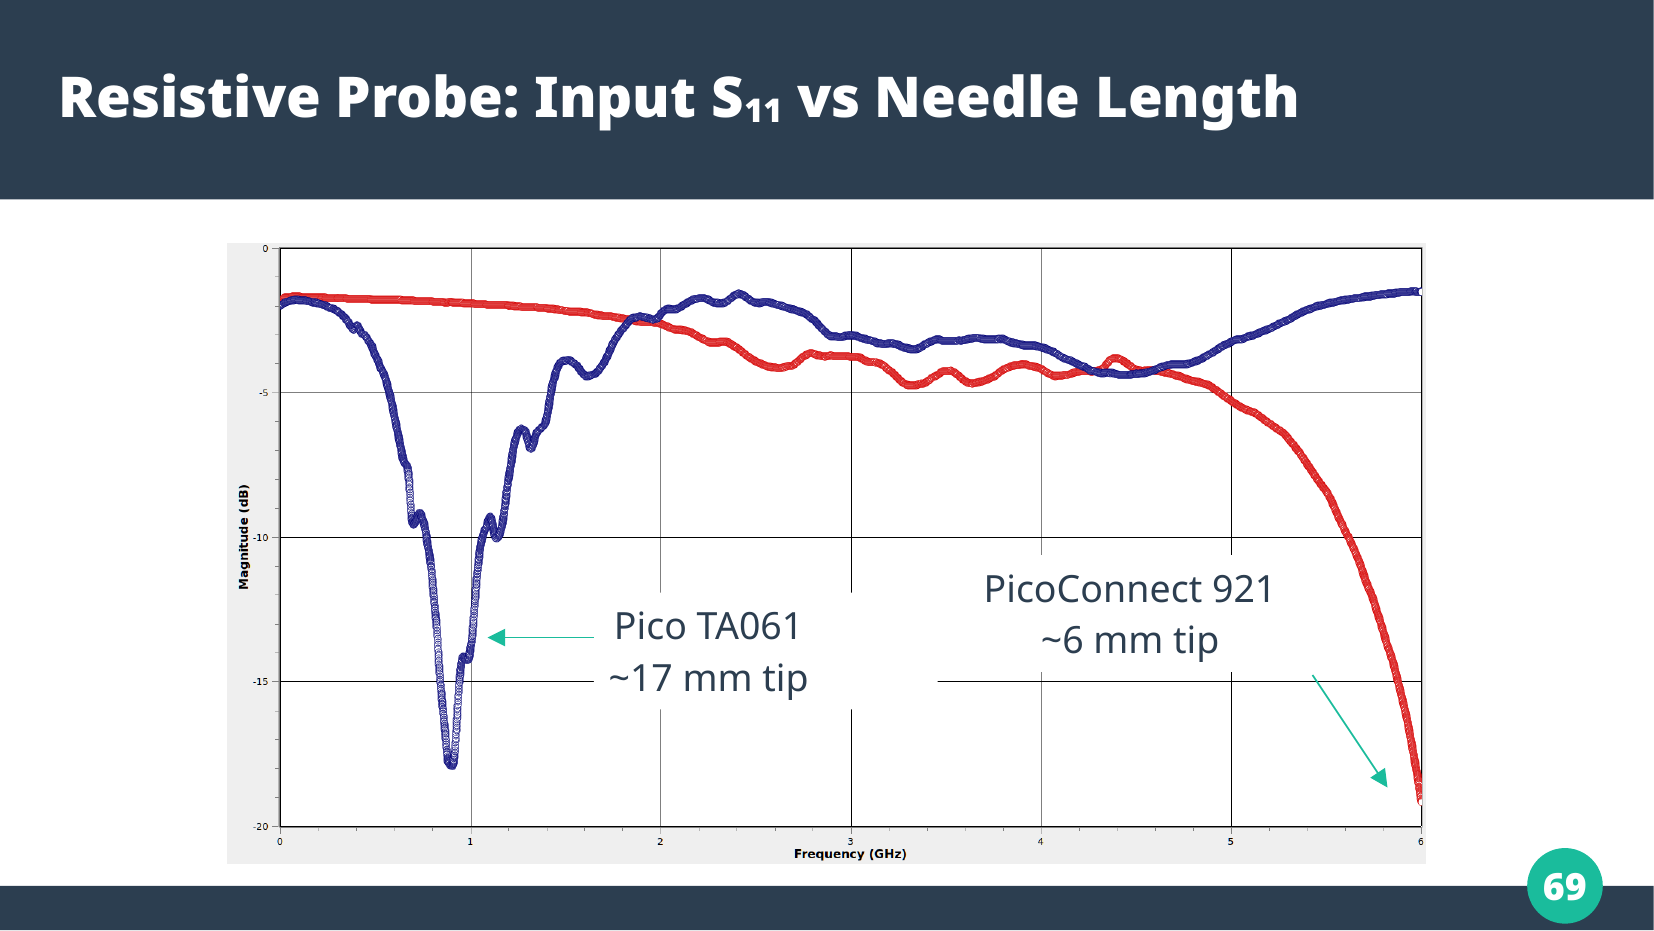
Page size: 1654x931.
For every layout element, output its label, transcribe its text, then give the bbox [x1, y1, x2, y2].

title Resistive Probe: Input S11 vs Needle Length [59, 37, 1595, 155]
picture [227, 243, 1426, 864]
text_box PicoConnect 921 ~6 mm tip [968, 562, 1313, 665]
text_box Pico TA061 ~17 mm tip [593, 600, 938, 702]
